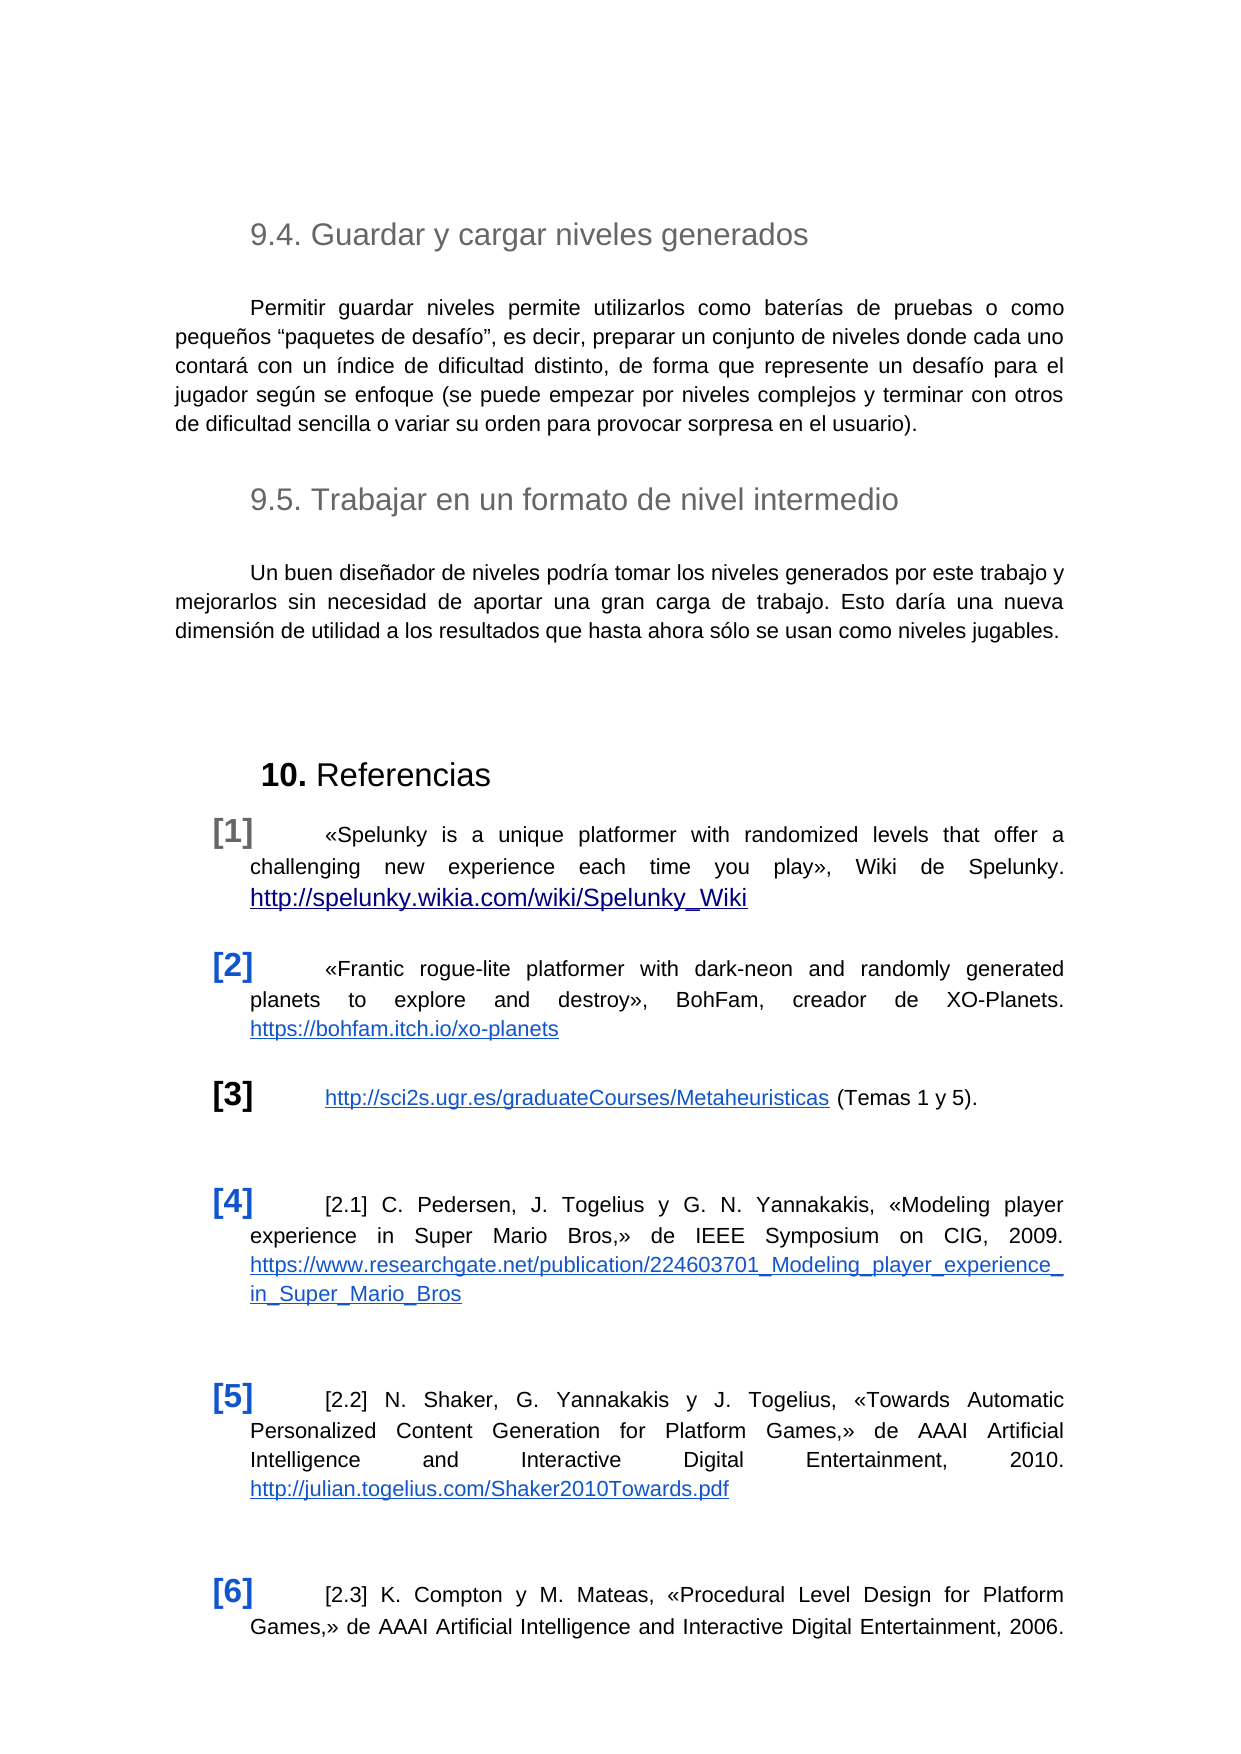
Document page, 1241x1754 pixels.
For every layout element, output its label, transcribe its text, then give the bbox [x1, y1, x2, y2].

list http://sci2s.ugr.es/graduateCourses/Metaheuristicas (Temas 1 y 5). [212, 1074, 1065, 1113]
text Un buen diseñador de niveles podría tomar los niveles generados por este trabajo y mejorarlos sin necesidad de aportar una gran carga de trabajo. Esto daría una nueva dimensión de utilidad a los resultados que hasta ahora sólo se usan como niveles jugables. [175, 560, 1065, 643]
list «Frantic rogue-lite platformer with dark-neon and randomly generated planets to explore and destroy», BohFam, creador de XO-Planets. https://bohfam.itch.io/xo-planets [212, 945, 1065, 1041]
list [2.1] C. Pedersen, J. Togelius y G. N. Yannakakis, «Modeling player experience in Super Mario Bros,» de IEEE Symposium on CIG, 2009. https://www.researchgate.net/publication/224603701_Modeling_player_experience_in_Super_Mario_Bros [212, 1181, 1065, 1306]
list [2.2] N. Shaker, G. Yannakakis y J. Togelius, «Towards Automatic Personalized Content Generation for Platform Games,» de AAAI Artificial Intelligence and Interactive Digital Entertainment, 2010. http://julian.togelius.com/Shaker2010Towards.pdf [212, 1376, 1065, 1501]
list «Spelunky is a unique platformer with randomized levels that offer a challenging new experience each time you play», Wiki de Spelunky. http://spelunky.wikia.com/wiki/Spelunky_Wiki [212, 811, 1065, 912]
text 9.4. Guardar y cargar niveles generados [175, 216, 1065, 252]
text 9.5. Trabajar en un formato de nivel intermedio [175, 481, 1065, 517]
list [2.3] K. Compton y M. Mateas, «Procedural Level Design for Platform Games,» de AAAI Artificial Intelligence and Interactive Digital Entertainment, 2006. [212, 1571, 1065, 1639]
list Referencias [261, 755, 1065, 793]
text Permitir guardar niveles permite utilizarlos como baterías de pruebas o como pequeños “paquetes de desafío”, es decir, preparar un conjunto de niveles donde cada uno contará con un índice de dificultad distinto, de forma que represente un desafío para el jugador según se enfoque (se puede empezar por niveles complejos y terminar con otros de dificultad sencilla o variar su orden para provocar sorpresa en el usuario). [175, 295, 1065, 436]
